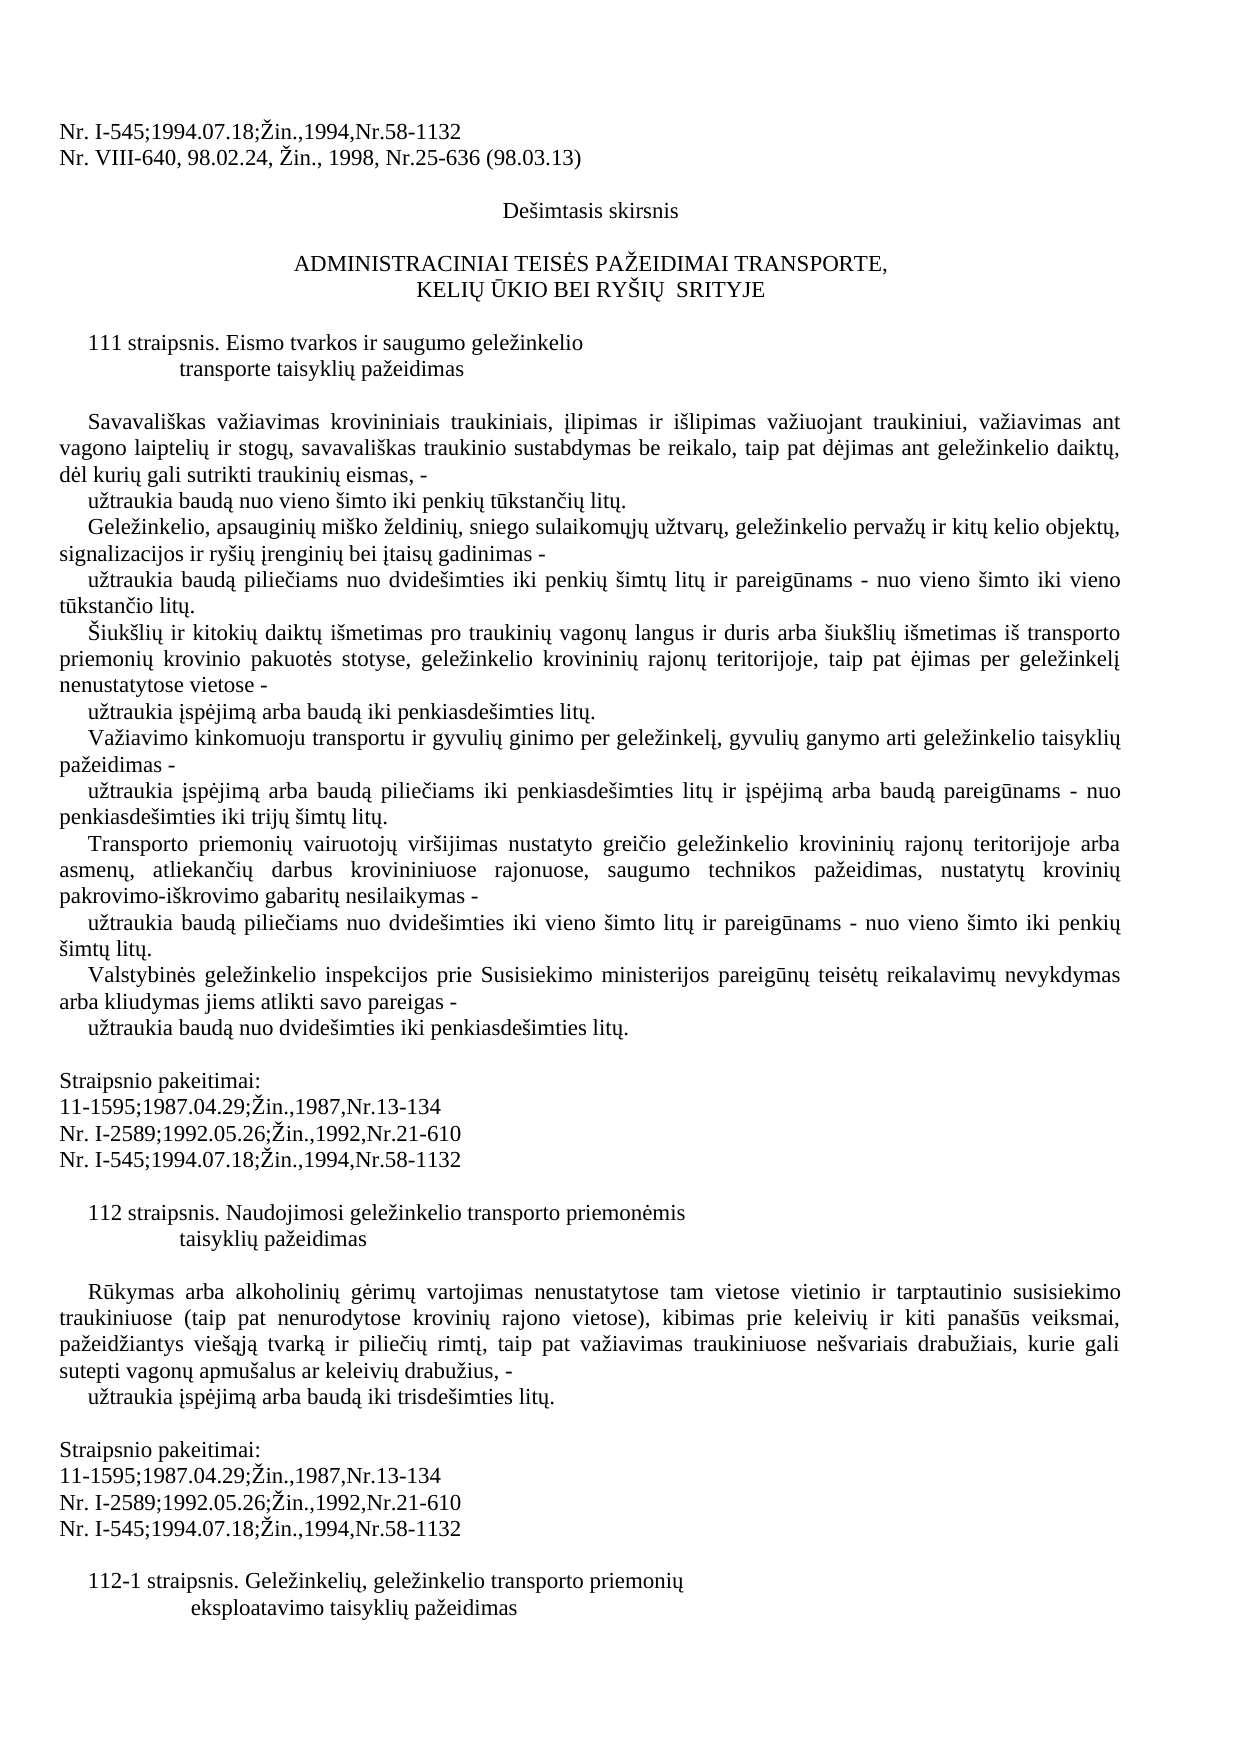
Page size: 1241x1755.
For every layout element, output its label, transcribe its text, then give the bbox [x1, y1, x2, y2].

text Nr. I-2589;1992.05.26;Žin.,1992,Nr.21-610 [59, 1119, 1122, 1146]
text Straipsnio pakeitimai: [59, 1436, 1122, 1462]
text Dešimtasis skirsnis [59, 197, 1122, 223]
text taisyklių pažeidimas [59, 1225, 1122, 1251]
text ADMINISTRACINIAI TEISĖS PAŽEIDIMAI TRANSPORTE, [59, 250, 1122, 276]
text Geležinkelio, apsauginių miško želdinių, sniego sulaikomųjų užtvarų, geležinkelio pervažų ir kitų kelio objektų, signalizacijos ir ryšių įrenginių bei įtaisų gadinimas - [59, 513, 1122, 566]
text Važiavimo kinkomuoju transportu ir gyvulių ginimo per geležinkelį, gyvulių ganymo arti geležinkelio taisyklių pažeidimas - [59, 724, 1122, 777]
text Straipsnio pakeitimai: [59, 1067, 1122, 1093]
text 111 straipsnis. Eismo tvarkos ir saugumo geležinkelio [59, 329, 1122, 355]
text Šiukšlių ir kitokių daiktų išmetimas pro traukinių vagonų langus ir duris arba šiukšlių išmetimas iš transporto priemonių krovinio pakuotės stotyse, geležinkelio krovininių rajonų teritorijoje, taip pat ėjimas per geležinkelį nenustatytose vietose - [59, 619, 1122, 698]
text eksploatavimo taisyklių pažeidimas [59, 1594, 1122, 1620]
text Nr. I-545;1994.07.18;Žin.,1994,Nr.58-1132 [59, 1146, 1122, 1172]
text Nr. VIII-640, 98.02.24, Žin., 1998, Nr.25-636 (98.03.13) [59, 144, 1122, 171]
text užtraukia įspėjimą arba baudą piliečiams iki penkiasdešimties litų ir įspėjimą arba baudą pareigūnams - nuo penkiasdešimties iki trijų šimtų litų. [59, 777, 1122, 830]
text Valstybinės geležinkelio inspekcijos prie Susisiekimo ministerijos pareigūnų teisėtų reikalavimų nevykdymas arba kliudymas jiems atlikti savo pareigas - [59, 961, 1122, 1014]
text užtraukia įspėjimą arba baudą iki penkiasdešimties litų. [59, 698, 1122, 724]
text užtraukia baudą piliečiams nuo dvidešimties iki penkių šimtų litų ir pareigūnams - nuo vieno šimto iki vieno tūkstančio litų. [59, 566, 1122, 619]
text Nr. I-2589;1992.05.26;Žin.,1992,Nr.21-610 [59, 1488, 1122, 1515]
text Nr. I-545;1994.07.18;Žin.,1994,Nr.58-1132 [59, 118, 1122, 144]
text Transporto priemonių vairuotojų viršijimas nustatyto greičio geležinkelio krovininių rajonų teritorijoje arba asmenų, atliekančių darbus krovininiuose rajonuose, saugumo technikos pažeidimas, nustatytų krovinių pakrovimo-iškrovimo gabaritų nesilaikymas - [59, 830, 1122, 909]
text Nr. I-545;1994.07.18;Žin.,1994,Nr.58-1132 [59, 1515, 1122, 1541]
text užtraukia įspėjimą arba baudą iki trisdešimties litų. [59, 1383, 1122, 1409]
text 11-1595;1987.04.29;Žin.,1987,Nr.13-134 [59, 1462, 1122, 1488]
text KELIŲ ŪKIO BEI RYŠIŲ SRITYJE [59, 276, 1122, 303]
text užtraukia baudą nuo dvidešimties iki penkiasdešimties litų. [59, 1014, 1122, 1041]
text Savavališkas važiavimas krovininiais traukiniais, įlipimas ir išlipimas važiuojant traukiniui, važiavimas ant vagono laiptelių ir stogų, savavališkas traukinio sustabdymas be reikalo, taip pat dėjimas ant geležinkelio daiktų, dėl kurių gali sutrikti traukinių eismas, - [59, 408, 1122, 487]
text Rūkymas arba alkoholinių gėrimų vartojimas nenustatytose tam vietose vietinio ir tarptautinio susisiekimo traukiniuose (taip pat nenurodytose krovinių rajono vietose), kibimas prie keleivių ir kiti panašūs veiksmai, pažeidžiantys viešąją tvarką ir piliečių rimtį, taip pat važiavimas traukiniuose nešvariais drabužiais, kurie gali sutepti vagonų apmušalus ar keleivių drabužius, - [59, 1278, 1122, 1383]
text transporte taisyklių pažeidimas [59, 355, 1122, 382]
text užtraukia baudą nuo vieno šimto iki penkių tūkstančių litų. [59, 487, 1122, 513]
text 112 straipsnis. Naudojimosi geležinkelio transporto priemonėmis [59, 1199, 1122, 1225]
text užtraukia baudą piliečiams nuo dvidešimties iki vieno šimto litų ir pareigūnams - nuo vieno šimto iki penkių šimtų litų. [59, 909, 1122, 961]
text 11-1595;1987.04.29;Žin.,1987,Nr.13-134 [59, 1093, 1122, 1119]
text 112-1 straipsnis. Geležinkelių, geležinkelio transporto priemonių [59, 1568, 1122, 1594]
